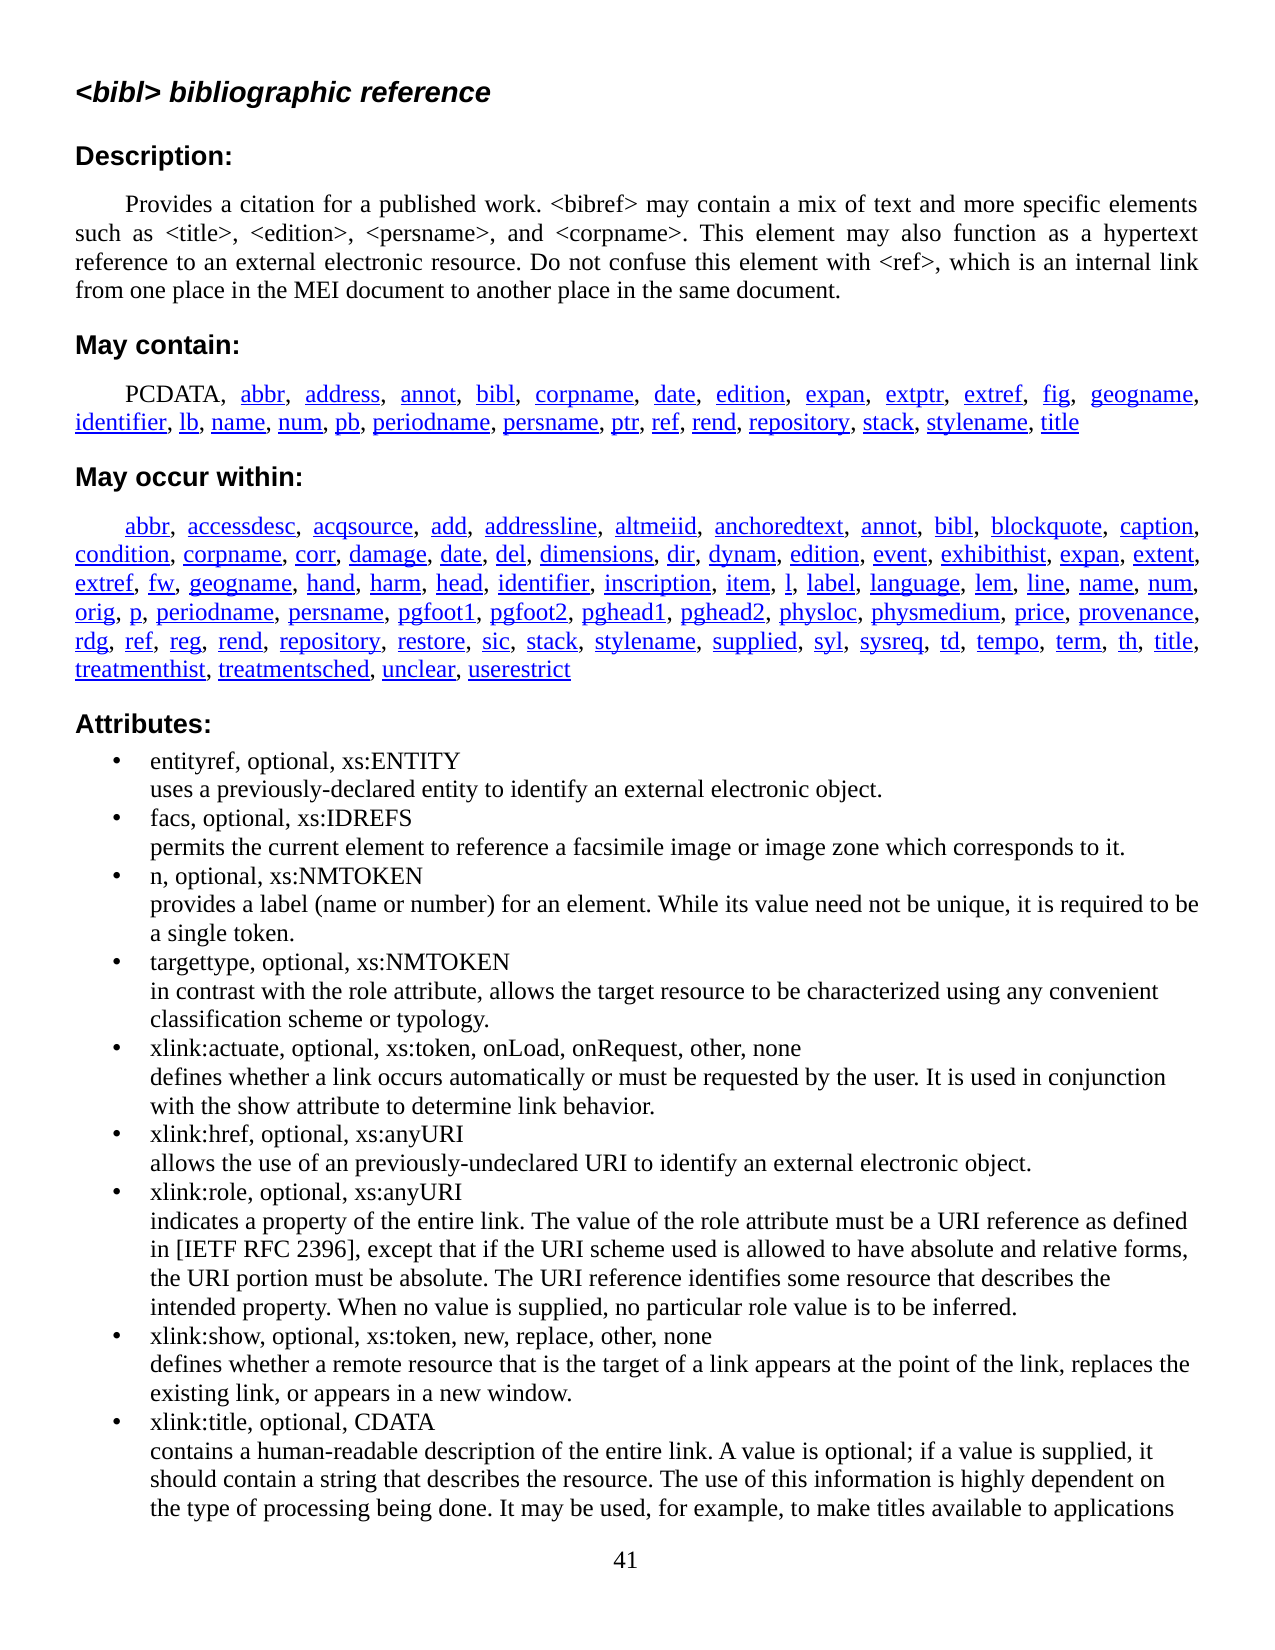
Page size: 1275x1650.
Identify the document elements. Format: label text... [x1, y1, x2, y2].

text Provides a citation for a published work. <bibref> may contain a mix of text and more specific elements such as <title>, <edition>, <persname>, and <corpname>. This element may also function as a hypertext reference to an external electronic resource. Do not confuse this element with <ref>, which is an internal link from one place in the MEI document to another place in the same document. [75, 189, 1200, 304]
subtitle Description: [75, 140, 1200, 171]
text PCDATA, abbr, address, annot, bibl, corpname, date, edition, expan, extptr, extref, fig, geogname, identifier, lb, name, num, pb, periodname, persname, ptr, ref, rend, repository, stack, stylename, title [75, 379, 1200, 436]
list targettype, optional, xs:NMTOKEN in contrast with the role attribute, allows the target resource to be characterized using any convenient classification scheme or typology. [112, 947, 1200, 1033]
text abbr, accessdesc, acqsource, add, addressline, altmeiid, anchoredtext, annot, bibl, blockquote, caption, condition, corpname, corr, damage, date, del, dimensions, dir, dynam, edition, event, exhibithist, expan, extent, extref, fw, geogname, hand, harm, head, identifier, inscription, item, l, label, language, lem, line, name, num, orig, p, periodname, persname, pgfoot1, pgfoot2, pghead1, pghead2, physloc, physmedium, price, provenance, rdg, ref, reg, rend, repository, restore, sic, stack, stylename, supplied, syl, sysreq, td, tempo, term, th, title, treatmenthist, treatmentsched, unclear, userestrict [75, 511, 1200, 683]
subtitle May contain: [75, 329, 1200, 361]
list entityref, optional, xs:ENTITY uses a previously-declared entity to identify an external electronic object. [112, 746, 1200, 803]
subtitle May occur within: [75, 461, 1200, 492]
subtitle <bibl> bibliographic reference [75, 75, 1200, 108]
subtitle Attributes: [75, 708, 1200, 739]
list xlink:role, optional, xs:anyURI indicates a property of the entire link. The value of the role attribute must be a URI reference as defined in [IETF RFC 2396], except that if the URI scheme used is allowed to have absolute and relative forms, the URI portion must be absolute. The URI reference identifies some resource that describes the intended property. When no value is supplied, no particular role value is to be inferred. [112, 1177, 1200, 1321]
list xlink:actuate, optional, xs:token, onLoad, onRequest, other, none defines whether a link occurs automatically or must be requested by the user. It is used in conjunction with the show attribute to determine link behavior. [112, 1033, 1200, 1119]
list n, optional, xs:NMTOKEN provides a label (name or number) for an element. While its value need not be unique, it is required to be a single token. [112, 861, 1200, 947]
list xlink:title, optional, CDATA contains a human-readable description of the entire link. A value is optional; if a value is supplied, it should contain a string that describes the resource. The use of this information is highly dependent on the type of processing being done. It may be used, for example, to make titles available to applications [112, 1407, 1200, 1522]
list facs, optional, xs:IDREFS permits the current element to reference a facsimile image or image zone which corresponds to it. [112, 803, 1200, 861]
list xlink:href, optional, xs:anyURI allows the use of an previously-undeclared URI to identify an external electronic object. [112, 1119, 1200, 1177]
list xlink:show, optional, xs:token, new, replace, other, none defines whether a remote resource that is the target of a link appears at the point of the link, replaces the existing link, or appears in a new window. [112, 1321, 1200, 1407]
